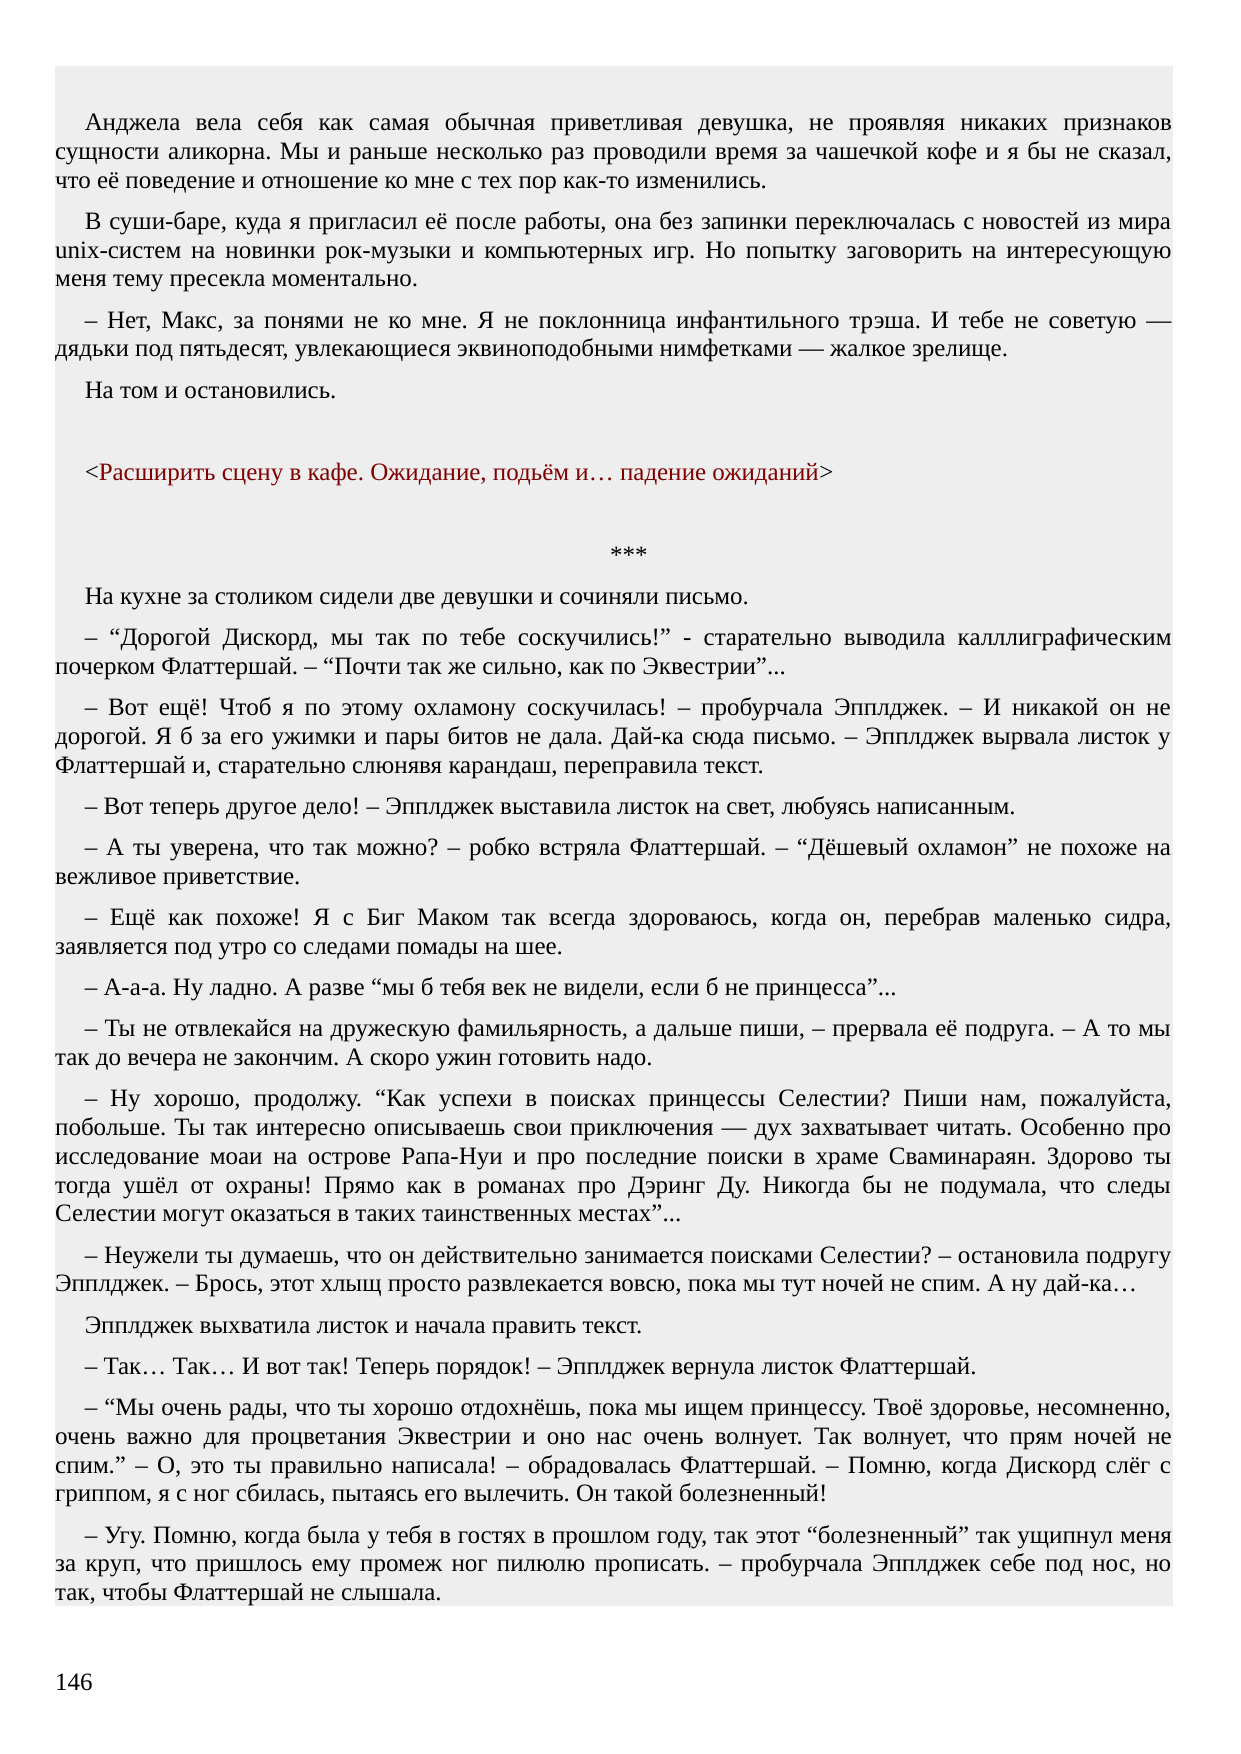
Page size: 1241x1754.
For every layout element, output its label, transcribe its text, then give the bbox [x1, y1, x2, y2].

text – Ты не отвлекайся на дружескую фамильярность, а дальше пиши, – прервала её подруга. – А то мы так до вечера не закончим. А скоро ужин готовить надо. [55, 1013, 1173, 1071]
text На кухне за столиком сидели две девушки и сочиняли письмо. [55, 581, 1173, 610]
text Анджела вела себя как самая обычная приветливая девушка, не проявляя никаких признаков сущности аликорна. Мы и раньше несколько раз проводили время за чашечкой кофе и я бы не сказал, что её поведение и отношение ко мне с тех пор как-то изменились. [55, 107, 1173, 193]
text <Расширить сцену в кафе. Ожидание, подьём и… падение ожиданий> [55, 457, 1173, 486]
text – Нет, Макс, за понями не ко мне. Я не поклонница инфантильного трэша. И тебе не советую — дядьки под пятьдесят, увлекающиеся эквиноподобными нимфетками — жалкое зрелище. [55, 305, 1173, 362]
text – Неужели ты думаешь, что он действительно занимается поисками Селестии? – остановила подругу Эпплджек. – Брось, этот хлыщ просто развлекается вовсю, пока мы тут ночей не спим. А ну дай-ка… [55, 1240, 1173, 1297]
text Эпплджек выхватила листок и начала править текст. [55, 1310, 1173, 1338]
text – Вот теперь другое дело! – Эпплджек выставила листок на свет, любуясь написанным. [55, 791, 1173, 820]
text – А ты уверена, что так можно? – робко встряла Флаттершай. – “Дёшевый охламон” не похоже на вежливое приветствие. [55, 832, 1173, 890]
text В суши-баре, куда я пригласил её после работы, она без запинки переключалась с новостей из мира unix-систем на новинки рок-музыки и компьютерных игр. Но попытку заговорить на интересующую меня тему пресекла моментально. [55, 206, 1173, 292]
text – Ну хорошо, продолжу. “Как успехи в поисках принцессы Селестии? Пиши нам, пожалуйста, побольше. Ты так интересно описываешь свои приключения — дух захватывает читать. Особенно про исследование моаи на острове Рапа-Нуи и про последние поиски в храме Сваминараян. Здорово ты тогда ушёл от охраны! Прямо как в романах про Дэринг Ду. Никогда бы не подумала, что следы Селестии могут оказаться в таких таинственных местах”... [55, 1083, 1173, 1227]
text – “Дорогой Дискорд, мы так по тебе соскучились!” - старательно выводила калллиграфическим почерком Флаттершай. – “Почти так же сильно, как по Эквестрии”... [55, 622, 1173, 680]
text – Угу. Помню, когда была у тебя в гостях в прошлом году, так этот “болезненный” так ущипнул меня за круп, что пришлось ему промеж ног пилюлю прописать. – пробурчала Эпплджек себе под нос, но так, чтобы Флаттершай не слышала. [55, 1520, 1173, 1606]
text На том и остановились. [55, 375, 1173, 403]
text – Так… Так… И вот так! Теперь порядок! – Эпплджек вернула листок Флаттершай. [55, 1351, 1173, 1380]
text – А-а-а. Ну ладно. А разве “мы б тебя век не видели, если б не принцесса”... [55, 972, 1173, 1001]
text – Вот ещё! Чтоб я по этому охламону соскучилась! – пробурчала Эпплджек. – И никакой он не дорогой. Я б за его ужимки и пары битов не дала. Дай-ка сюда письмо. – Эпплджек вырвала листок у Флаттершай и, старательно слюнявя карандаш, переправила текст. [55, 692, 1173, 778]
text *** [55, 540, 1173, 568]
text – “Мы очень рады, что ты хорошо отдохнёшь, пока мы ищем принцессу. Твоё здоровье, несомненно, очень важно для процветания Эквестрии и оно нас очень волнует. Так волнует, что прям ночей не спим.” – О, это ты правильно написала! – обрадовалась Флаттершай. – Помню, когда Дискорд слёг с гриппом, я с ног сбилась, пытаясь его вылечить. Он такой болезненный! [55, 1392, 1173, 1507]
text – Ещё как похоже! Я с Биг Маком так всегда здороваюсь, когда он, перебрав маленько сидра, заявляется под утро со следами помады на шее. [55, 902, 1173, 960]
